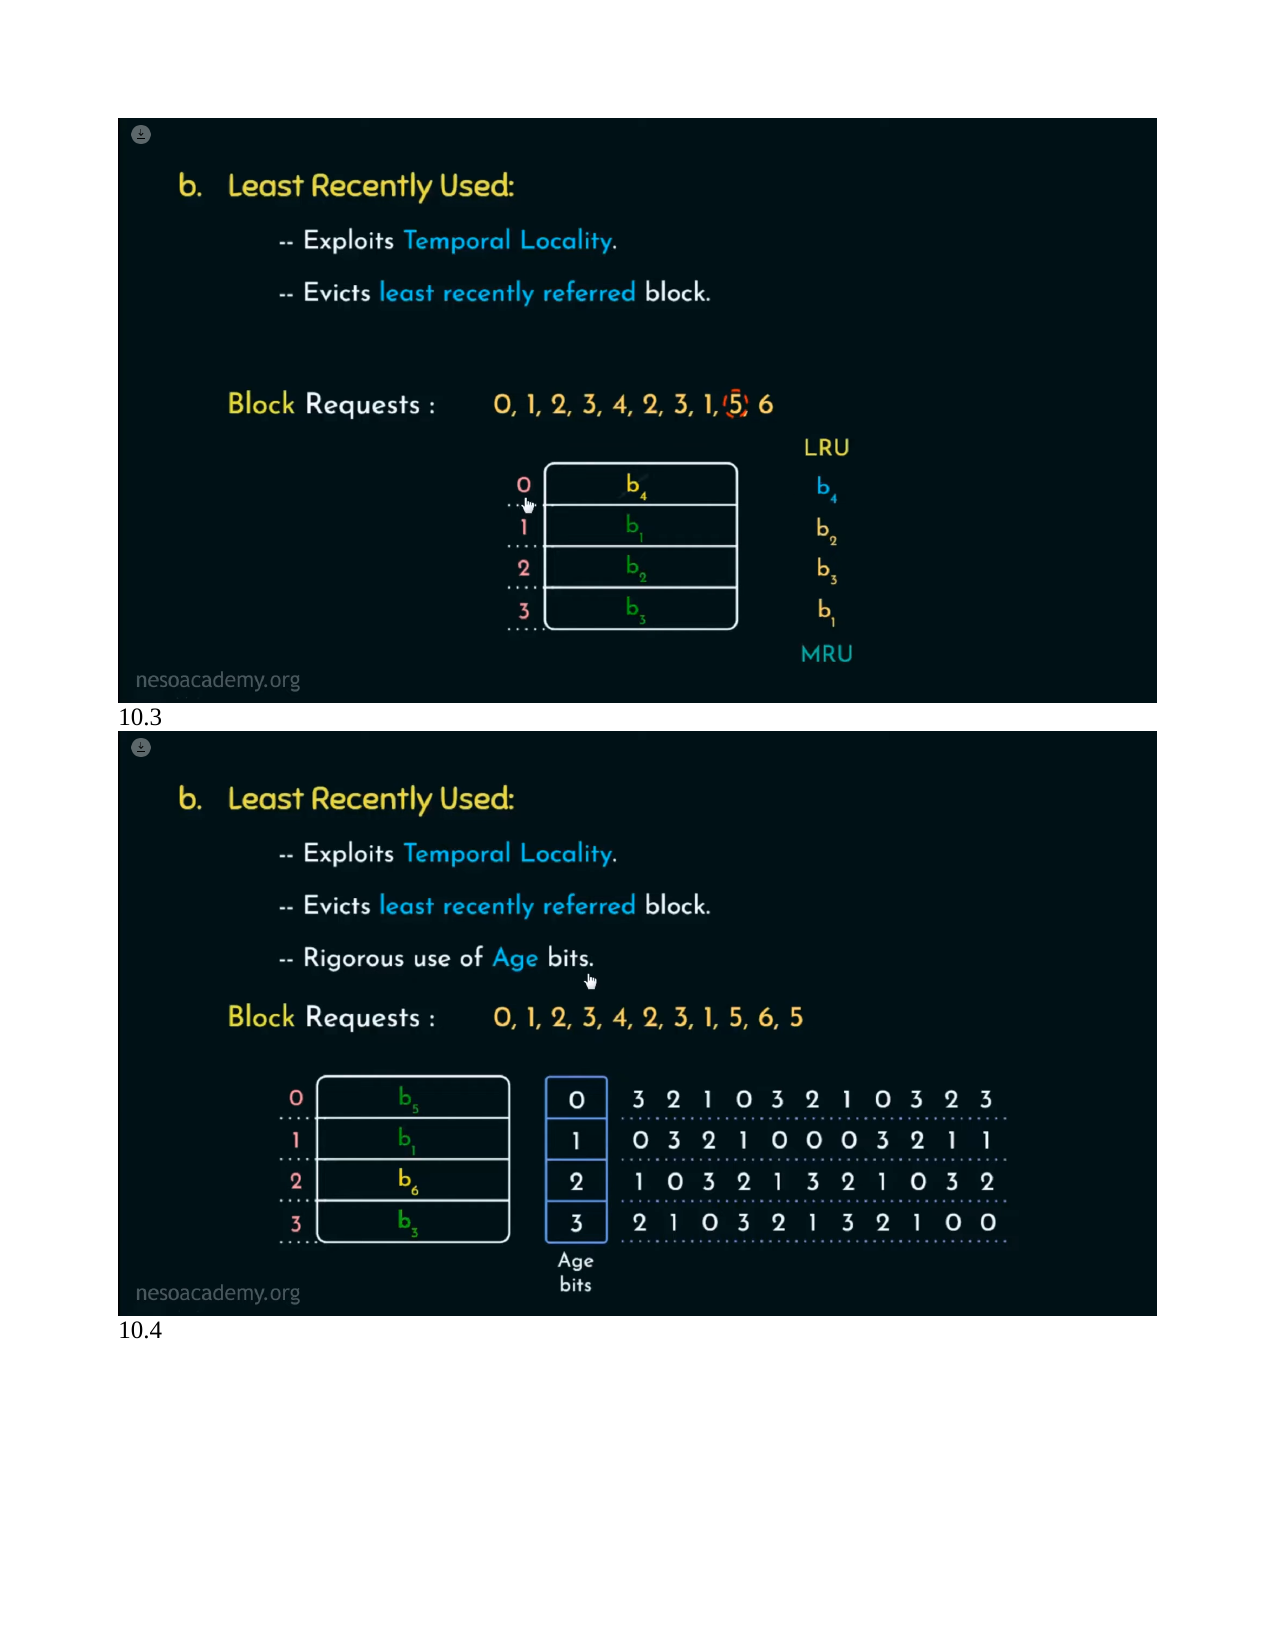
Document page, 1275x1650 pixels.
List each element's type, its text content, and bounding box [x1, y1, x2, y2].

picture [118, 118, 1157, 703]
text 10.4 [118, 1316, 1157, 1344]
text 10.3 [118, 703, 1157, 731]
picture [118, 731, 1157, 1316]
